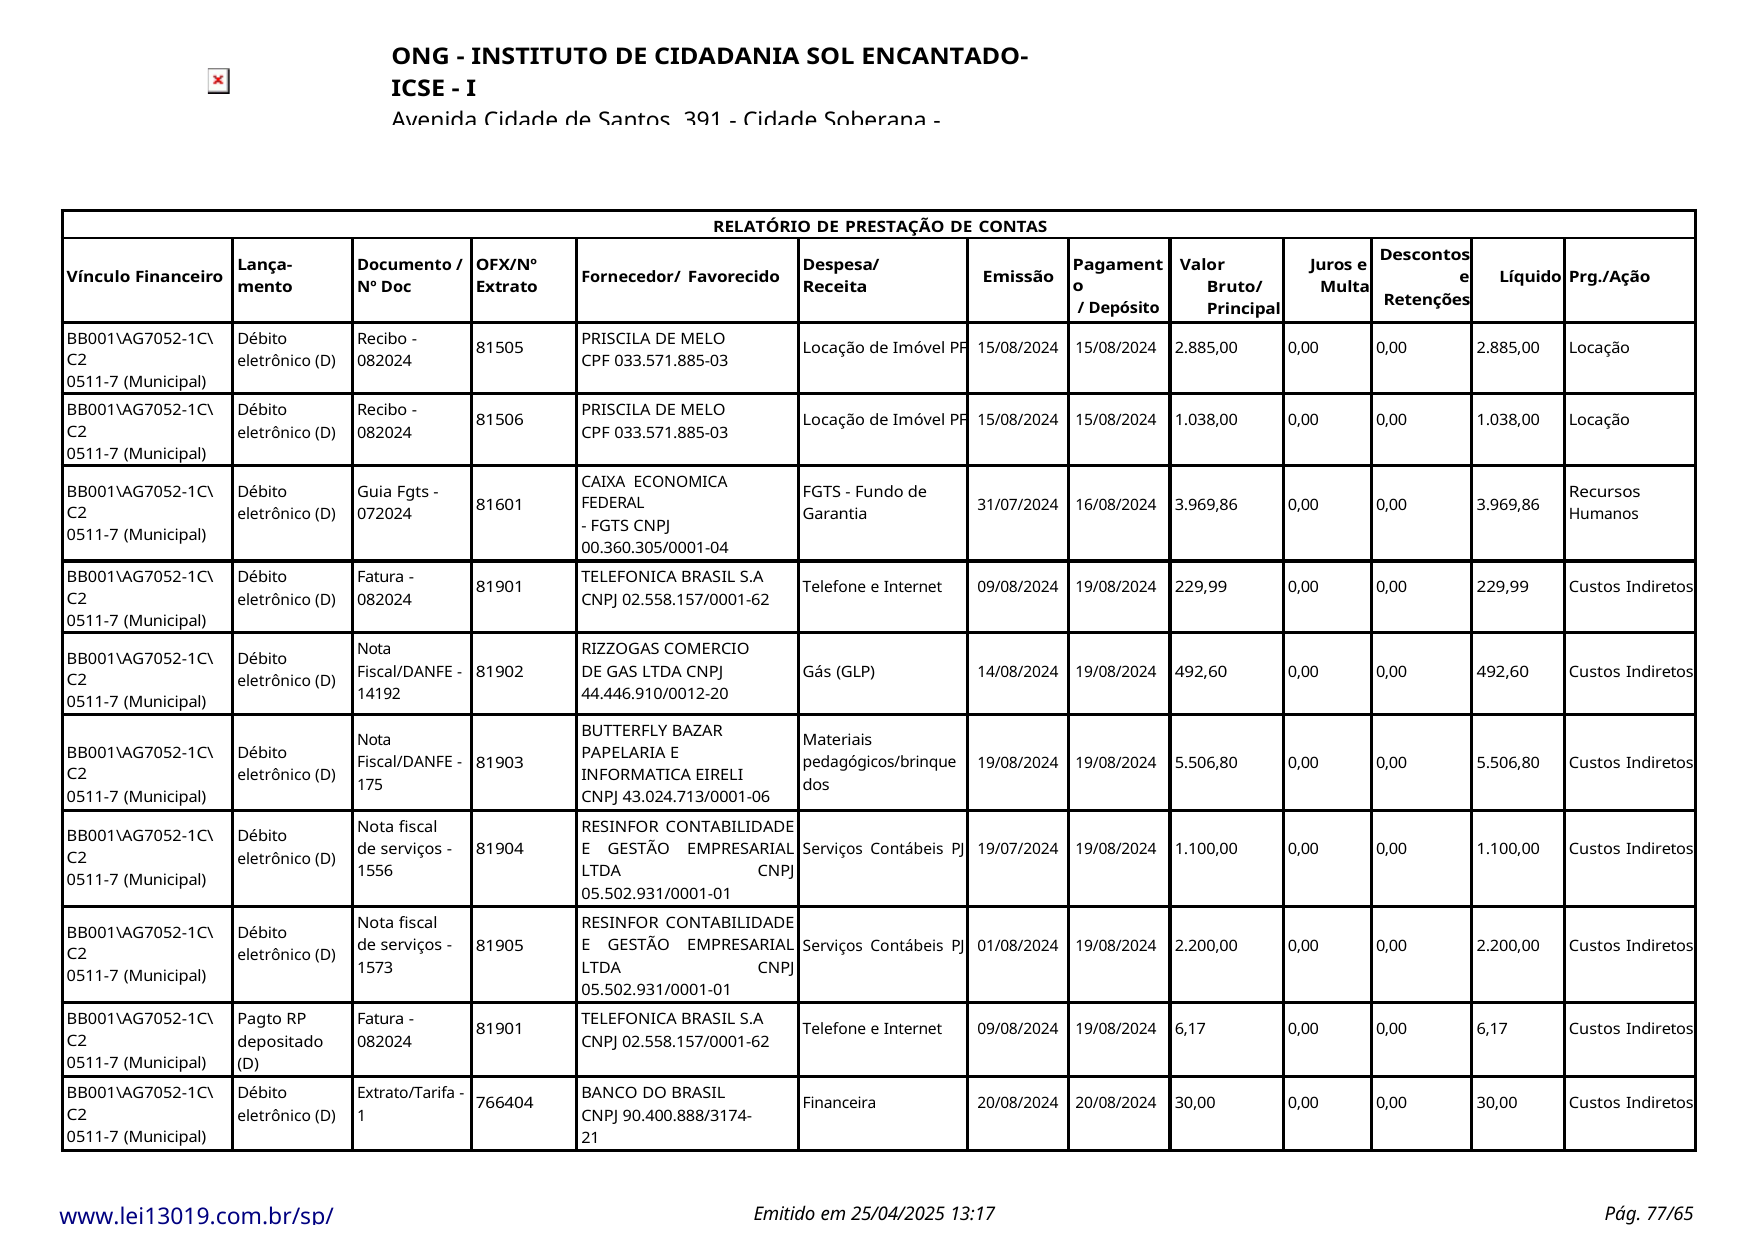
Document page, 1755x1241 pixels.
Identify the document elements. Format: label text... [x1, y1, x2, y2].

table_cell 19/07/2024 [969, 812, 1067, 905]
table_cell Prg./Ação [1566, 239, 1694, 321]
table_cell 1.038,00 [1172, 395, 1282, 464]
table_cell 19/08/2024 [1070, 563, 1168, 631]
table_cell 81905 [473, 908, 575, 1001]
table_cell BANCO DO BRASIL CNPJ 90.400.888/3174-21 [578, 1078, 797, 1149]
table_cell PRISCILA DE MELO CPF 033.571.885-03 [578, 395, 797, 464]
table_cell Custos Indiretos [1566, 634, 1694, 712]
table_cell Guia Fgts - 072024 [354, 467, 470, 559]
table_cell 1.100,00 [1172, 812, 1282, 905]
table_cell Locação [1566, 395, 1694, 464]
table_cell Recursos Humanos [1566, 467, 1694, 559]
table_cell Nota ﬁscal de serviços - 1556 [354, 812, 470, 905]
table_cell 0,00 [1373, 634, 1470, 712]
table_cell BB001\AG7052-1C\C2 0511-7 (Municipal) [64, 634, 231, 712]
table_cell 2.200,00 [1473, 908, 1563, 1001]
table_cell BB001\AG7052-1C\C2 0511-7 (Municipal) [64, 716, 231, 809]
table_cell Fatura - 082024 [354, 563, 470, 631]
table_cell 31/07/2024 [969, 467, 1067, 559]
table_cell 0,00 [1285, 324, 1370, 392]
table_cell 0,00 [1285, 634, 1370, 712]
table_cell 0,00 [1285, 467, 1370, 559]
table_cell 15/08/2024 [1070, 395, 1168, 464]
table_cell Custos Indiretos [1566, 716, 1694, 809]
table_cell 0,00 [1373, 908, 1470, 1001]
table_cell BB001\AG7052-1C\C2 0511-7 (Municipal) [64, 1004, 231, 1075]
table_cell 19/08/2024 [1070, 812, 1168, 905]
table_cell 0,00 [1373, 1078, 1470, 1149]
table_cell 492,60 [1172, 634, 1282, 712]
table_cell Valor Bruto/ Principal [1172, 239, 1282, 321]
table_cell Fornecedor/ Favorecido [578, 239, 797, 321]
table_cell 0,00 [1373, 395, 1470, 464]
table_cell RESINFOR CONTABILIDADE E GESTÃO EMPRESARIAL LTDA CNPJ 05.502.931/0001-01 [578, 908, 797, 1001]
table_cell Descontos e Retenções [1373, 239, 1470, 321]
table_cell Documento / Nº Doc [354, 239, 470, 321]
table_cell Custos Indiretos [1566, 908, 1694, 1001]
table_cell 0,00 [1373, 1004, 1470, 1075]
table_cell RIZZOGAS COMERCIO DE GAS LTDA CNPJ 44.446.910/0012-20 [578, 634, 797, 712]
table_cell BB001\AG7052-1C\C2 0511-7 (Municipal) [64, 1078, 231, 1149]
table_cell 229,99 [1172, 563, 1282, 631]
table_cell BB001\AG7052-1C\C2 0511-7 (Municipal) [64, 563, 231, 631]
table_cell Telefone e Internet [800, 1004, 966, 1075]
table_cell 81506 [473, 395, 575, 464]
table_cell 15/08/2024 [1070, 324, 1168, 392]
table_cell TELEFONICA BRASIL S.A CNPJ 02.558.157/0001-62 [578, 563, 797, 631]
table_cell 81904 [473, 812, 575, 905]
table_cell 5.506,80 [1172, 716, 1282, 809]
table_cell Débito eletrônico (D) [234, 563, 351, 631]
table_cell Débito eletrônico (D) [234, 908, 351, 1001]
table_cell Nota Fiscal/DANFE - 175 [354, 716, 470, 809]
table_cell 6,17 [1172, 1004, 1282, 1075]
table_cell Fatura - 082024 [354, 1004, 470, 1075]
table_cell BB001\AG7052-1C\C2 0511-7 (Municipal) [64, 395, 231, 464]
table_cell Custos Indiretos [1566, 563, 1694, 631]
table_cell 0,00 [1373, 324, 1470, 392]
table_cell Débito eletrônico (D) [234, 634, 351, 712]
table_cell 766404 [473, 1078, 575, 1149]
table_cell Recibo - 082024 [354, 324, 470, 392]
table_cell 19/08/2024 [969, 716, 1067, 809]
table_cell 20/08/2024 [969, 1078, 1067, 1149]
table_cell 0,00 [1285, 716, 1370, 809]
table_cell BB001\AG7052-1C\C2 0511-7 (Municipal) [64, 467, 231, 559]
table_cell Locação [1566, 324, 1694, 392]
table_cell 229,99 [1473, 563, 1563, 631]
table_cell Débito eletrônico (D) [234, 395, 351, 464]
table_cell TELEFONICA BRASIL S.A CNPJ 02.558.157/0001-62 [578, 1004, 797, 1075]
table_cell 15/08/2024 [969, 395, 1067, 464]
table_cell 81901 [473, 563, 575, 631]
table_cell Pagamento / Depósito [1070, 239, 1168, 321]
table_cell 19/08/2024 [1070, 1004, 1168, 1075]
table_cell Locação de Imóvel PF [800, 324, 966, 392]
table_cell 19/08/2024 [1070, 716, 1168, 809]
table_cell Custos Indiretos [1566, 812, 1694, 905]
table_cell Débito eletrônico (D) [234, 812, 351, 905]
table_cell Serviços Contábeis PJ [800, 812, 966, 905]
table_cell Débito eletrônico (D) [234, 1078, 351, 1149]
table_cell 0,00 [1285, 908, 1370, 1001]
table_cell Materiais pedagógicos/brinque dos [800, 716, 966, 809]
table_cell 0,00 [1285, 563, 1370, 631]
table_cell 81901 [473, 1004, 575, 1075]
table_cell Recibo - 082024 [354, 395, 470, 464]
table_cell BUTTERFLY BAZAR PAPELARIA E INFORMATICA EIRELI CNPJ 43.024.713/0001-06 [578, 716, 797, 809]
table_cell 81902 [473, 634, 575, 712]
table_cell Extrato/Tarifa - 1 [354, 1078, 470, 1149]
table_cell 15/08/2024 [969, 324, 1067, 392]
table_cell Despesa/ Receita [800, 239, 966, 321]
table_cell Débito eletrônico (D) [234, 716, 351, 809]
table_cell 1.038,00 [1473, 395, 1563, 464]
table_cell 1.100,00 [1473, 812, 1563, 905]
table_cell Financeira [800, 1078, 966, 1149]
table_cell Pagto RP depositado (D) [234, 1004, 351, 1075]
table_cell 0,00 [1373, 467, 1470, 559]
table_cell 09/08/2024 [969, 563, 1067, 631]
table_cell Locação de Imóvel PF [800, 395, 966, 464]
table_cell 0,00 [1285, 395, 1370, 464]
table_cell 6,17 [1473, 1004, 1563, 1075]
table_cell Emissão [969, 239, 1067, 321]
table_cell 0,00 [1373, 563, 1470, 631]
table_cell 2.200,00 [1172, 908, 1282, 1001]
table_cell 14/08/2024 [969, 634, 1067, 712]
table_cell Serviços Contábeis PJ [800, 908, 966, 1001]
table_cell 0,00 [1373, 716, 1470, 809]
table_cell 3.969,86 [1473, 467, 1563, 559]
table_cell CAIXA ECONOMICA FEDERAL - FGTS CNPJ 00.360.305/0001-04 [578, 467, 797, 559]
table_cell 5.506,80 [1473, 716, 1563, 809]
table_cell BB001\AG7052-1C\C2 0511-7 (Municipal) [64, 812, 231, 905]
table_cell 09/08/2024 [969, 1004, 1067, 1075]
table_cell 492,60 [1473, 634, 1563, 712]
table_cell 16/08/2024 [1070, 467, 1168, 559]
table_cell 2.885,00 [1473, 324, 1563, 392]
table_cell 0,00 [1373, 812, 1470, 905]
table_cell Débito eletrônico (D) [234, 467, 351, 559]
table_cell BB001\AG7052-1C\C2 0511-7 (Municipal) [64, 908, 231, 1001]
table_cell 30,00 [1473, 1078, 1563, 1149]
table_cell 2.885,00 [1172, 324, 1282, 392]
table_cell BB001\AG7052-1C\C2 0511-7 (Municipal) [64, 324, 231, 392]
table_cell 19/08/2024 [1070, 908, 1168, 1001]
table_cell OFX/Nº Extrato [473, 239, 575, 321]
table_cell 19/08/2024 [1070, 634, 1168, 712]
table_cell Débito eletrônico (D) [234, 324, 351, 392]
table_cell 20/08/2024 [1070, 1078, 1168, 1149]
table_cell 01/08/2024 [969, 908, 1067, 1001]
table_cell 0,00 [1285, 1078, 1370, 1149]
table_cell 3.969,86 [1172, 467, 1282, 559]
table_cell 30,00 [1172, 1078, 1282, 1149]
table_cell FGTS - Fundo de Garantia [800, 467, 966, 559]
table_cell Telefone e Internet [800, 563, 966, 631]
table_header RELATÓRIO DE PRESTAÇÃO DE CONTAS [64, 212, 1694, 237]
table_cell 0,00 [1285, 812, 1370, 905]
table_cell 81601 [473, 467, 575, 559]
table_cell Custos Indiretos [1566, 1078, 1694, 1149]
table_cell PRISCILA DE MELO CPF 033.571.885-03 [578, 324, 797, 392]
table_cell Gás (GLP) [800, 634, 966, 712]
table_cell Nota ﬁscal de serviços - 1573 [354, 908, 470, 1001]
table_cell Lança- mento [234, 239, 351, 321]
table_cell Custos Indiretos [1566, 1004, 1694, 1075]
table_cell Líquido [1473, 239, 1563, 321]
table_cell Nota Fiscal/DANFE - 14192 [354, 634, 470, 712]
table_cell RESINFOR CONTABILIDADE E GESTÃO EMPRESARIAL LTDA CNPJ 05.502.931/0001-01 [578, 812, 797, 905]
table_cell 81903 [473, 716, 575, 809]
table_cell Juros e Multa [1285, 239, 1370, 321]
table_cell 0,00 [1285, 1004, 1370, 1075]
table_cell 81505 [473, 324, 575, 392]
table_cell Vínculo Financeiro [64, 239, 231, 321]
